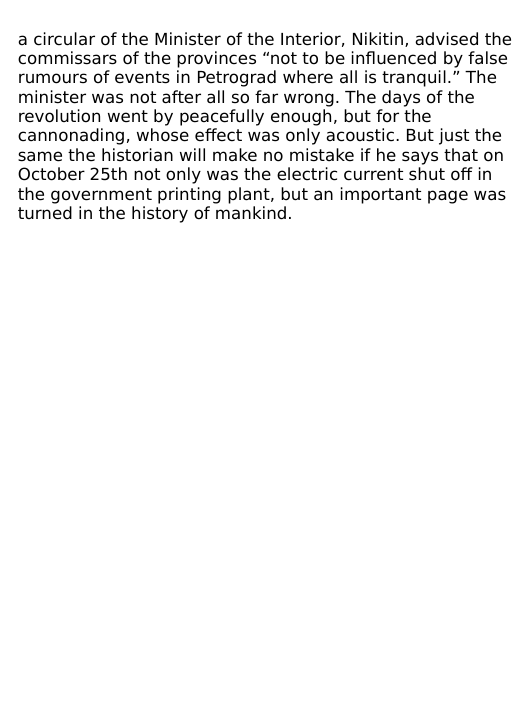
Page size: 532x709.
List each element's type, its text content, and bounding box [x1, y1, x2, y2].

text a circular of the Minister of the Interior, Nikitin, advised the commissars of the provinces “not to be influenced by false rumours of events in Petrograd where all is tranquil.” The minister was not after all so far wrong. The days of the revolution went by peacefully enough, but for the cannonading, whose effect was only acoustic. But just the same the historian will make no mistake if he says that on October 25th not only was the electric current shut off in the government printing plant, but an important page was turned in the history of mankind. [18, 29, 514, 223]
